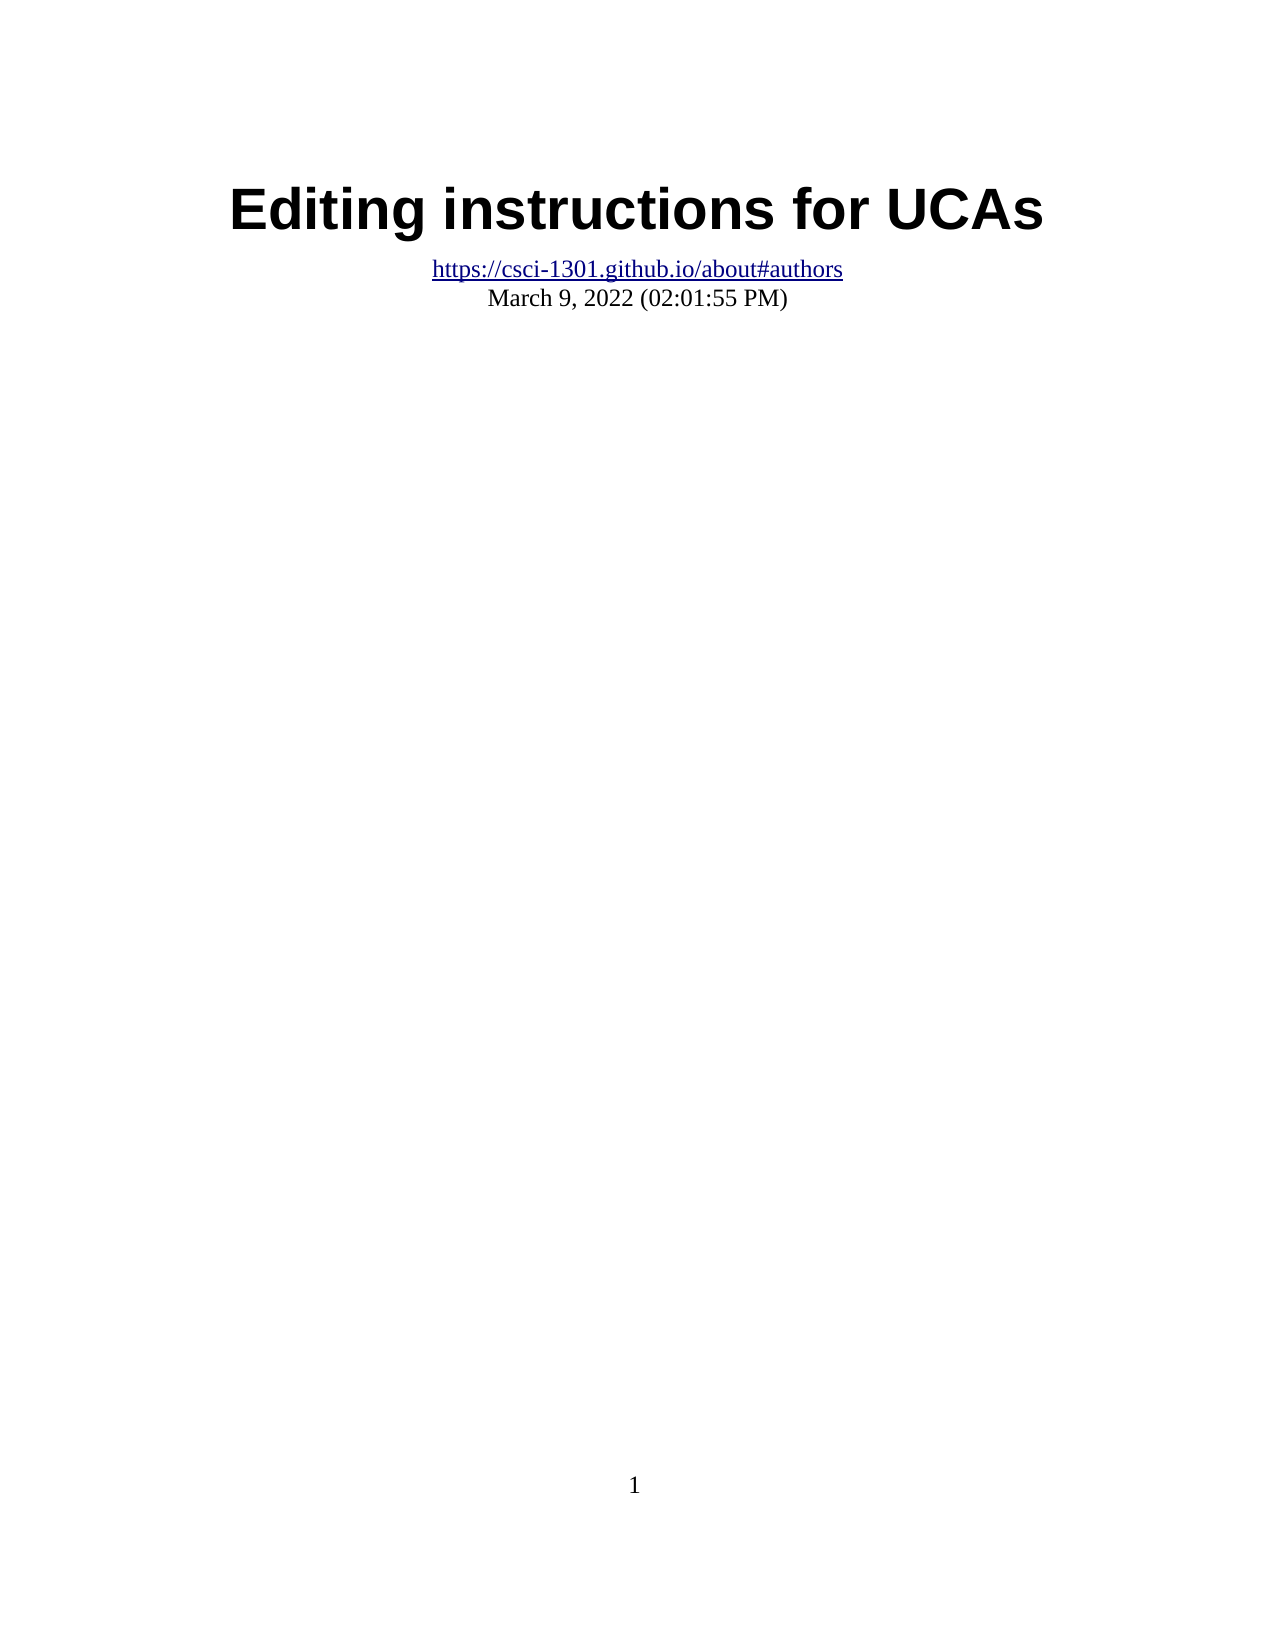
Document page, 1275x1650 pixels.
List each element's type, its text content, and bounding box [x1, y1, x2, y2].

title Editing instructions for UCAs [150, 175, 1125, 242]
text March 9, 2022 (02:01:55 PM) [150, 283, 1125, 312]
text https://csci-1301.github.io/about#authors [150, 254, 1125, 283]
